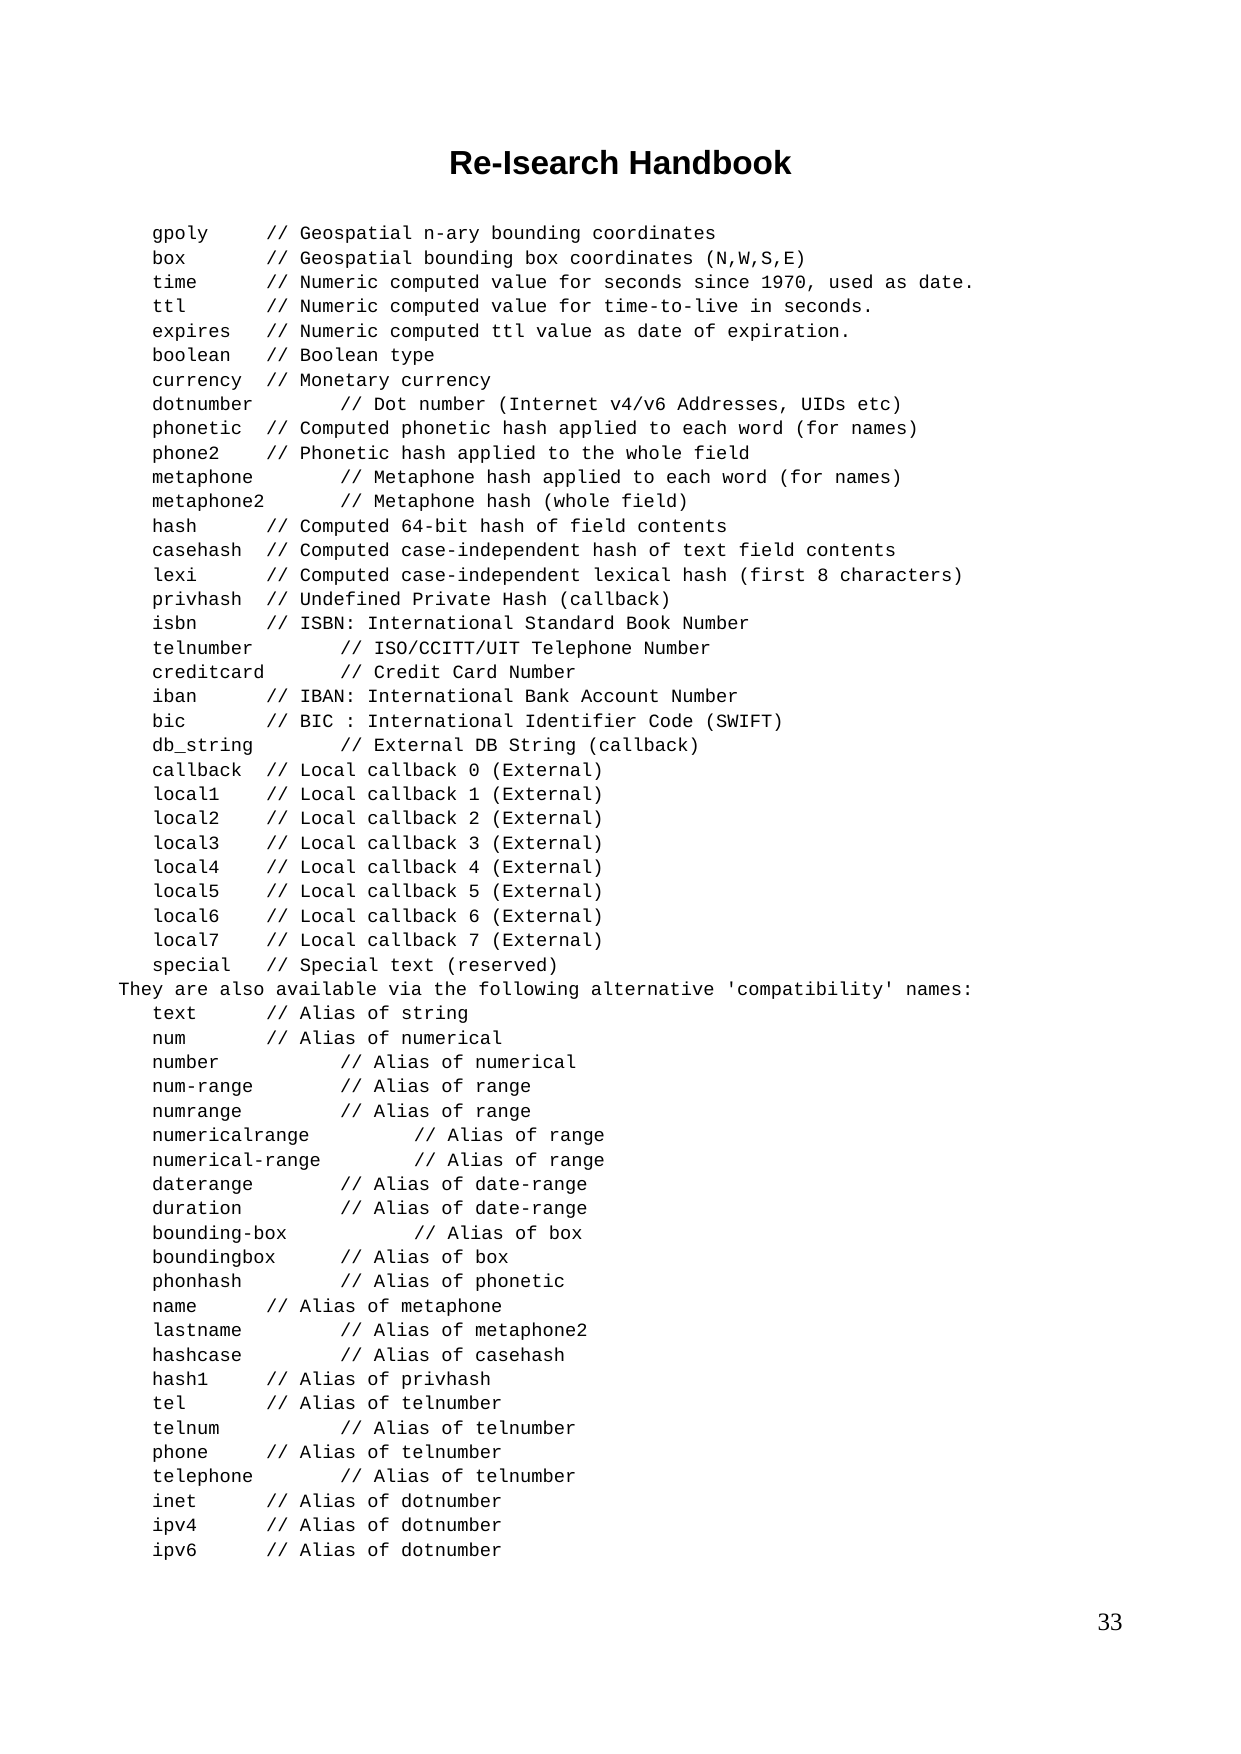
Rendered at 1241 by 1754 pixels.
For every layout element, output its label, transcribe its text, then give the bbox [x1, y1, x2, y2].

text lastname // Alias of metaphone2 [118, 1321, 1122, 1342]
text ipv6 // Alias of dotnumber [118, 1540, 1122, 1562]
text privhash // Undefined Private Hash (callback) [118, 590, 1122, 611]
text phone // Alias of telnumber [118, 1443, 1122, 1464]
text casehash // Computed case-independent hash of text field contents [118, 541, 1122, 562]
text lexi // Computed case-independent lexical hash (first 8 characters) [118, 565, 1122, 587]
text time // Numeric computed value for seconds since 1970, used as date. [118, 273, 1122, 294]
text creditcard // Credit Card Number [118, 663, 1122, 684]
text gpoly // Geospatial n-ary bounding coordinates [118, 224, 1122, 245]
text bic // BIC : International Identifier Code (SWIFT) [118, 712, 1122, 733]
text daterange // Alias of date-range [118, 1175, 1122, 1196]
text metaphone2 // Metaphone hash (whole field) [118, 492, 1122, 513]
text dotnumber // Dot number (Internet v4/v6 Addresses, UIDs etc) [118, 395, 1122, 416]
text telnumber // ISO/CCITT/UIT Telephone Number [118, 638, 1122, 660]
text local4 // Local callback 4 (External) [118, 858, 1122, 879]
text isbn // ISBN: International Standard Book Number [118, 614, 1122, 635]
text local6 // Local callback 6 (External) [118, 907, 1122, 928]
text currency // Monetary currency [118, 370, 1122, 392]
text local5 // Local callback 5 (External) [118, 882, 1122, 903]
text phonhash // Alias of phonetic [118, 1272, 1122, 1293]
text numericalrange // Alias of range [118, 1126, 1122, 1147]
text boundingbox // Alias of box [118, 1248, 1122, 1269]
text hash1 // Alias of privhash [118, 1370, 1122, 1391]
text iban // IBAN: International Bank Account Number [118, 687, 1122, 708]
text local1 // Local callback 1 (External) [118, 785, 1122, 806]
text callback // Local callback 0 (External) [118, 760, 1122, 782]
text They are also available via the following alternative 'compatibility' names: [118, 980, 1122, 1001]
text telnum // Alias of telnumber [118, 1418, 1122, 1440]
text phonetic // Computed phonetic hash applied to each word (for names) [118, 419, 1122, 440]
text expires // Numeric computed ttl value as date of expiration. [118, 322, 1122, 343]
text db_string // External DB String (callback) [118, 736, 1122, 757]
text ipv4 // Alias of dotnumber [118, 1516, 1122, 1537]
text telephone // Alias of telnumber [118, 1467, 1122, 1488]
text local7 // Local callback 7 (External) [118, 931, 1122, 952]
text number // Alias of numerical [118, 1053, 1122, 1074]
text text // Alias of string [118, 1004, 1122, 1025]
text hash // Computed 64-bit hash of field contents [118, 517, 1122, 538]
text metaphone // Metaphone hash applied to each word (for names) [118, 468, 1122, 489]
text num // Alias of numerical [118, 1028, 1122, 1050]
text phone2 // Phonetic hash applied to the whole field [118, 443, 1122, 465]
text tel // Alias of telnumber [118, 1394, 1122, 1415]
text name // Alias of metaphone [118, 1297, 1122, 1318]
text numrange // Alias of range [118, 1102, 1122, 1123]
text duration // Alias of date-range [118, 1199, 1122, 1220]
text local2 // Local callback 2 (External) [118, 809, 1122, 830]
text box // Geospatial bounding box coordinates (N,W,S,E) [118, 248, 1122, 270]
text ttl // Numeric computed value for time-to-live in seconds. [118, 297, 1122, 318]
text boolean // Boolean type [118, 346, 1122, 367]
text hashcase // Alias of casehash [118, 1345, 1122, 1367]
text numerical-range // Alias of range [118, 1150, 1122, 1172]
text num-range // Alias of range [118, 1077, 1122, 1098]
text local3 // Local callback 3 (External) [118, 833, 1122, 855]
text special // Special text (reserved) [118, 955, 1122, 977]
text bounding-box // Alias of box [118, 1223, 1122, 1245]
text inet // Alias of dotnumber [118, 1492, 1122, 1513]
